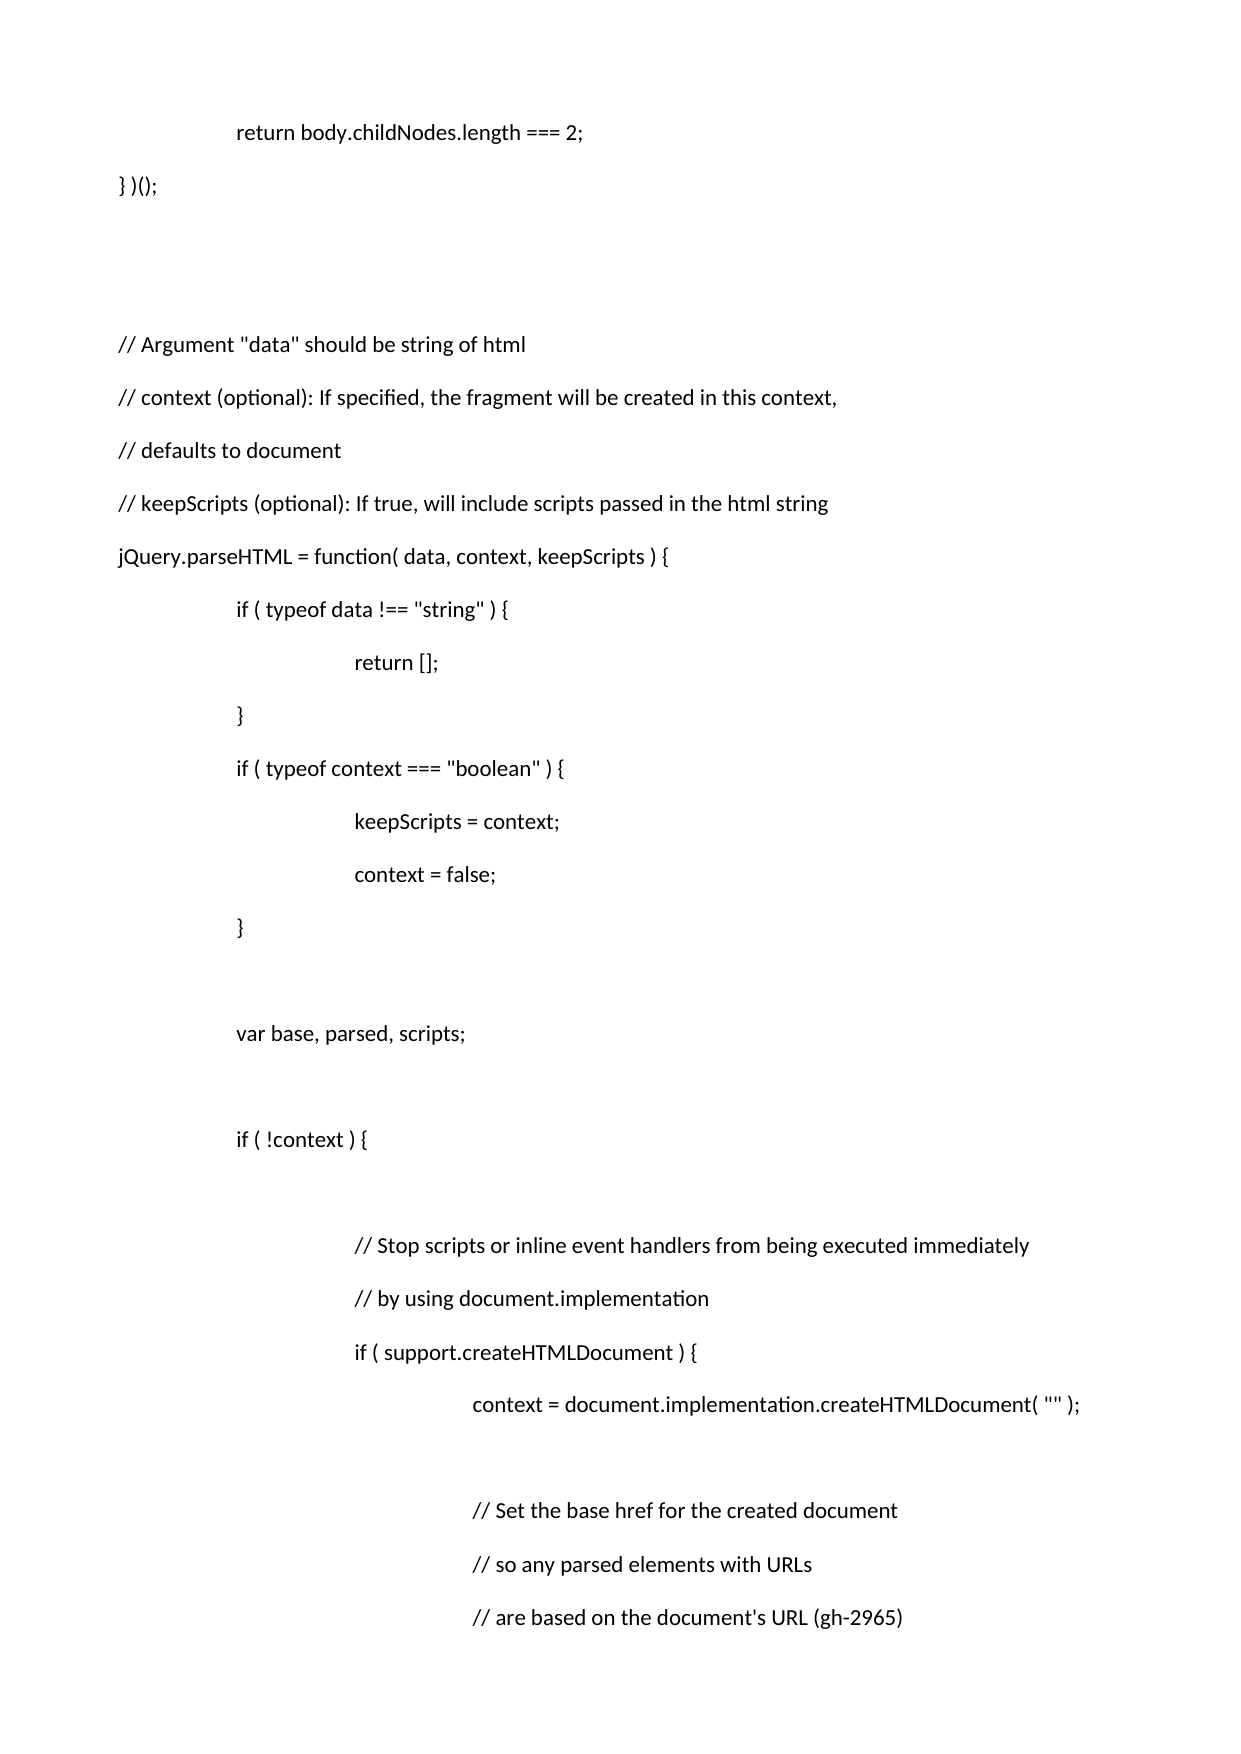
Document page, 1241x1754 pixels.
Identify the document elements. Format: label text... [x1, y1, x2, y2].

text context = false; [118, 860, 1122, 888]
text if ( !context ) { [118, 1126, 1122, 1153]
text if ( typeof context === "boolean" ) { [118, 754, 1122, 782]
text // context (optional): If specified, the fragment will be created in this context, [118, 383, 1122, 411]
text // Stop scripts or inline event handlers from being executed immediately [118, 1232, 1122, 1259]
text return body.childNodes.length === 2; [118, 118, 1122, 146]
text keepScripts = context; [118, 807, 1122, 835]
text // keepScripts (optional): If true, will include scripts passed in the html string [118, 489, 1122, 517]
text // Argument "data" should be string of html [118, 330, 1122, 358]
text // are based on the document's URL (gh-2965) [118, 1603, 1122, 1631]
text if ( typeof data !== "string" ) { [118, 595, 1122, 623]
text } [118, 913, 1122, 941]
text } )(); [118, 171, 1122, 199]
text if ( support.createHTMLDocument ) { [118, 1338, 1122, 1366]
text // Set the base href for the created document [118, 1497, 1122, 1525]
text // by using document.implementation [118, 1284, 1122, 1313]
text var base, parsed, scripts; [118, 1019, 1122, 1047]
text // defaults to document [118, 436, 1122, 464]
text // so any parsed elements with URLs [118, 1550, 1122, 1578]
text } [118, 701, 1122, 729]
text return []; [118, 648, 1122, 676]
text jQuery.parseHTML = function( data, context, keepScripts ) { [118, 542, 1122, 570]
text context = document.implementation.createHTMLDocument( "" ); [118, 1391, 1122, 1419]
